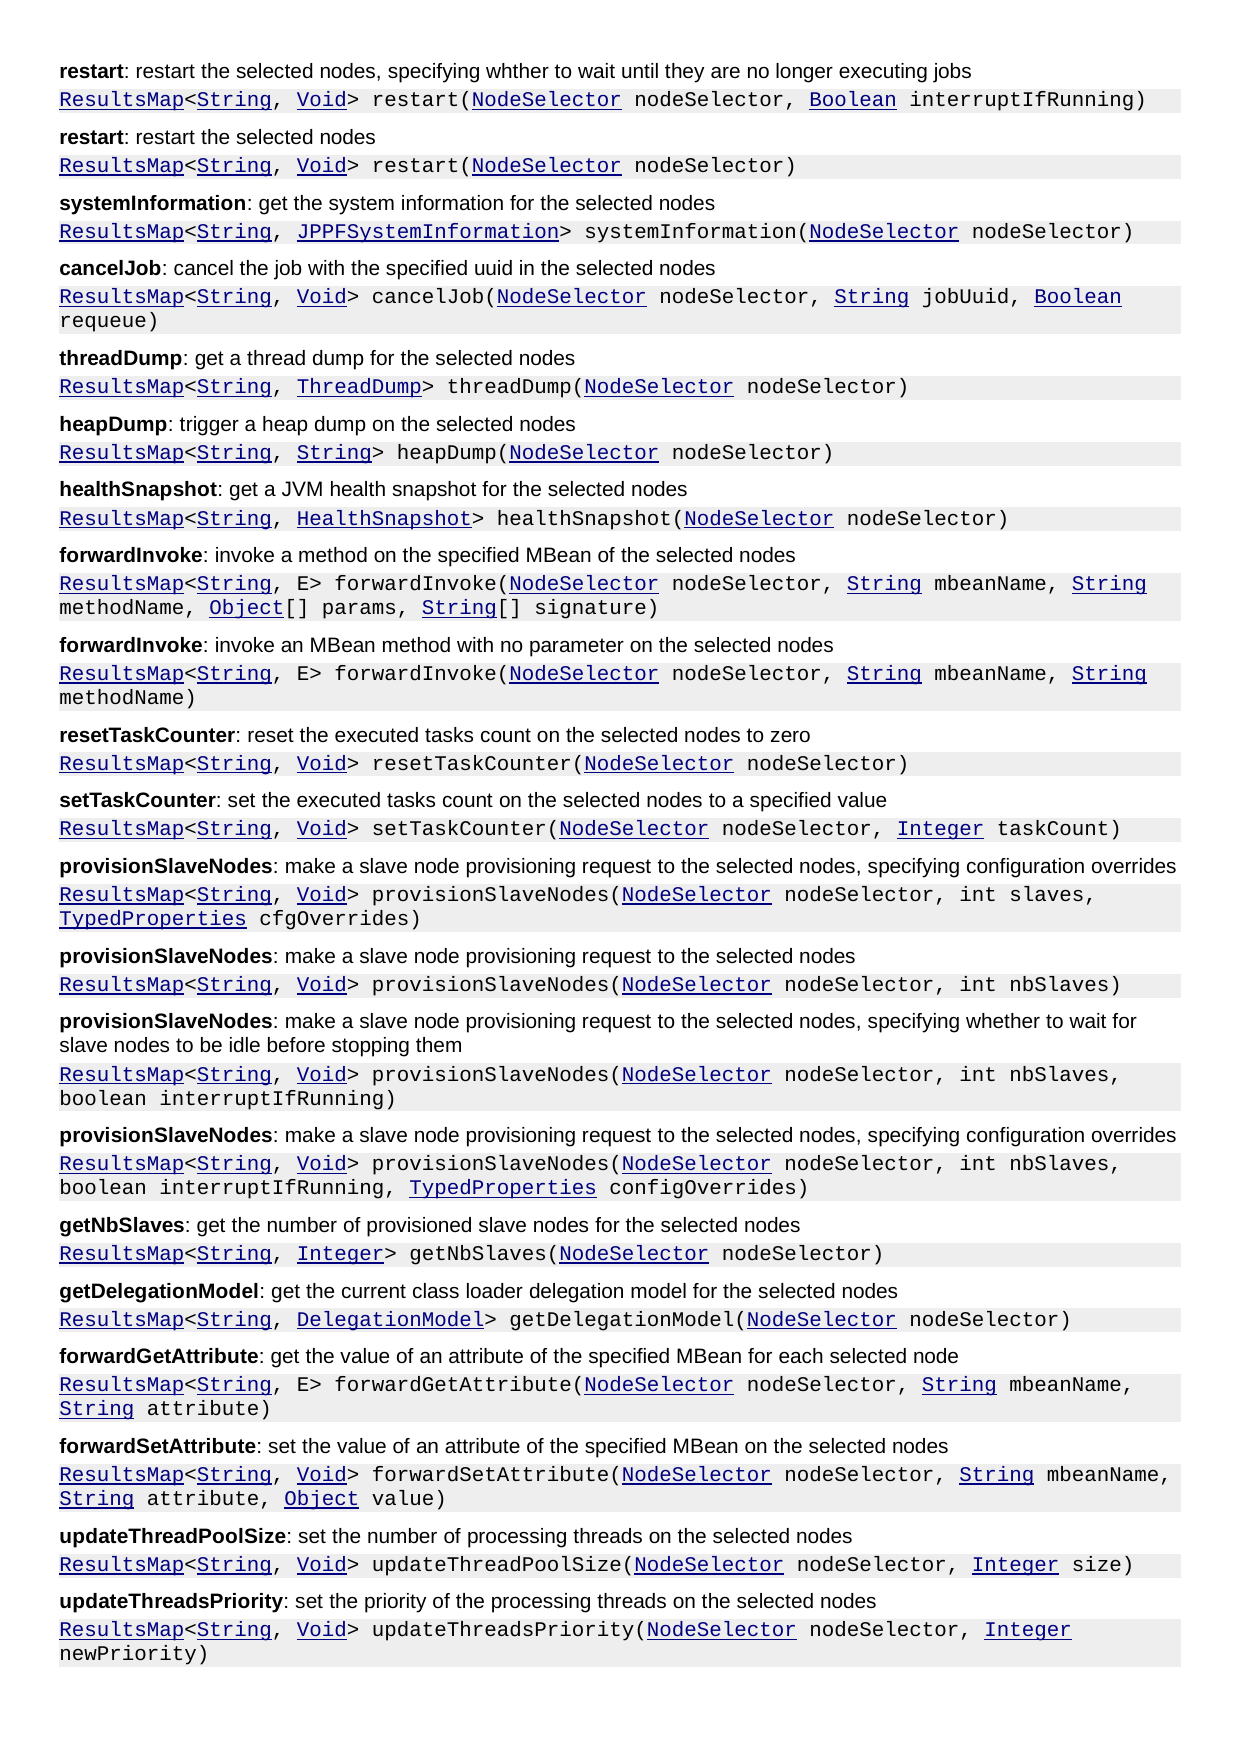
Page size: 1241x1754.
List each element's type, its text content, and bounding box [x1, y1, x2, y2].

text forwardSetAttribute: set the value of an attribute of the specified MBean on the selected nodes [59, 1434, 1181, 1458]
text ResultsMap<String, Void> provisionSlaveNodes(NodeSelector nodeSelector, int nbSlaves) [59, 974, 1181, 998]
text ResultsMap<String, Void> provisionSlaveNodes(NodeSelector nodeSelector, int slaves, TypedProperties cfgOverrides) [59, 884, 1181, 932]
text ResultsMap<String, Void> provisionSlaveNodes(NodeSelector nodeSelector, int nbSlaves, boolean interruptIfRunning, TypedProperties configOverrides) [59, 1153, 1181, 1201]
text getNbSlaves: get the number of provisioned slave nodes for the selected nodes [59, 1213, 1181, 1237]
text threadDump: get a thread dump for the selected nodes [59, 346, 1181, 370]
text provisionSlaveNodes: make a slave node provisioning request to the selected nodes, specifying configuration overrides [59, 854, 1181, 878]
text updateThreadsPriority: set the priority of the processing threads on the selected nodes [59, 1589, 1181, 1613]
text restart: restart the selected nodes [59, 125, 1181, 149]
text ResultsMap<String, JPPFSystemInformation> systemInformation(NodeSelector nodeSelector) [59, 221, 1181, 244]
text forwardInvoke: invoke a method on the specified MBean of the selected nodes [59, 543, 1181, 567]
text healthSnapshot: get a JVM health snapshot for the selected nodes [59, 477, 1181, 501]
text ResultsMap<String, DelegationModel> getDelegationModel(NodeSelector nodeSelector) [59, 1308, 1181, 1332]
text ResultsMap<String, Void> provisionSlaveNodes(NodeSelector nodeSelector, int nbSlaves, boolean interruptIfRunning) [59, 1063, 1181, 1111]
text ResultsMap<String, E> forwardGetAttribute(NodeSelector nodeSelector, String mbeanName, String attribute) [59, 1374, 1181, 1422]
text systemInformation: get the system information for the selected nodes [59, 191, 1181, 214]
text updateThreadPoolSize: set the number of processing threads on the selected nodes [59, 1524, 1181, 1548]
text ResultsMap<String, E> forwardInvoke(NodeSelector nodeSelector, String mbeanName, String methodName) [59, 663, 1181, 711]
text provisionSlaveNodes: make a slave node provisioning request to the selected nodes, specifying whether to wait for slave nodes to be idle before stopping them [59, 1009, 1181, 1057]
text provisionSlaveNodes: make a slave node provisioning request to the selected nodes [59, 944, 1181, 968]
text resetTaskCounter: reset the executed tasks count on the selected nodes to zero [59, 722, 1181, 747]
text ResultsMap<String, ThreadDump> threadDump(NodeSelector nodeSelector) [59, 376, 1181, 400]
text ResultsMap<String, String> heapDump(NodeSelector nodeSelector) [59, 442, 1181, 466]
text heapDump: trigger a heap dump on the selected nodes [59, 412, 1181, 436]
text provisionSlaveNodes: make a slave node provisioning request to the selected nodes, specifying configuration overrides [59, 1123, 1181, 1147]
text ResultsMap<String, Void> setTaskCounter(NodeSelector nodeSelector, Integer taskCount) [59, 818, 1181, 842]
text ResultsMap<String, Void> restart(NodeSelector nodeSelector, Boolean interruptIfRunning) [59, 89, 1181, 113]
text setTaskCounter: set the executed tasks count on the selected nodes to a specified value [59, 788, 1181, 812]
text ResultsMap<String, Void> forwardSetAttribute(NodeSelector nodeSelector, String mbeanName, String attribute, Object value) [59, 1464, 1181, 1512]
text restart: restart the selected nodes, specifying whther to wait until they are no longer executing jobs [59, 59, 1181, 83]
text ResultsMap<String, HealthSnapshot> healthSnapshot(NodeSelector nodeSelector) [59, 507, 1181, 531]
text forwardInvoke: invoke an MBean method with no parameter on the selected nodes [59, 633, 1181, 657]
text forwardGetAttribute: get the value of an attribute of the specified MBean for each selected node [59, 1344, 1181, 1368]
text ResultsMap<String, Void> cancelJob(NodeSelector nodeSelector, String jobUuid, Boolean requeue) [59, 286, 1181, 334]
text ResultsMap<String, E> forwardInvoke(NodeSelector nodeSelector, String mbeanName, String methodName, Object[] params, String[] signature) [59, 573, 1181, 621]
text ResultsMap<String, Integer> getNbSlaves(NodeSelector nodeSelector) [59, 1243, 1181, 1267]
text cancelJob: cancel the job with the specified uuid in the selected nodes [59, 256, 1181, 280]
text getDelegationModel: get the current class loader delegation model for the selected nodes [59, 1278, 1181, 1303]
text ResultsMap<String, Void> updateThreadPoolSize(NodeSelector nodeSelector, Integer size) [59, 1554, 1181, 1578]
text ResultsMap<String, Void> updateThreadsPriority(NodeSelector nodeSelector, Integer newPriority) [59, 1619, 1181, 1667]
text ResultsMap<String, Void> resetTaskCounter(NodeSelector nodeSelector) [59, 752, 1181, 776]
text ResultsMap<String, Void> restart(NodeSelector nodeSelector) [59, 155, 1181, 179]
